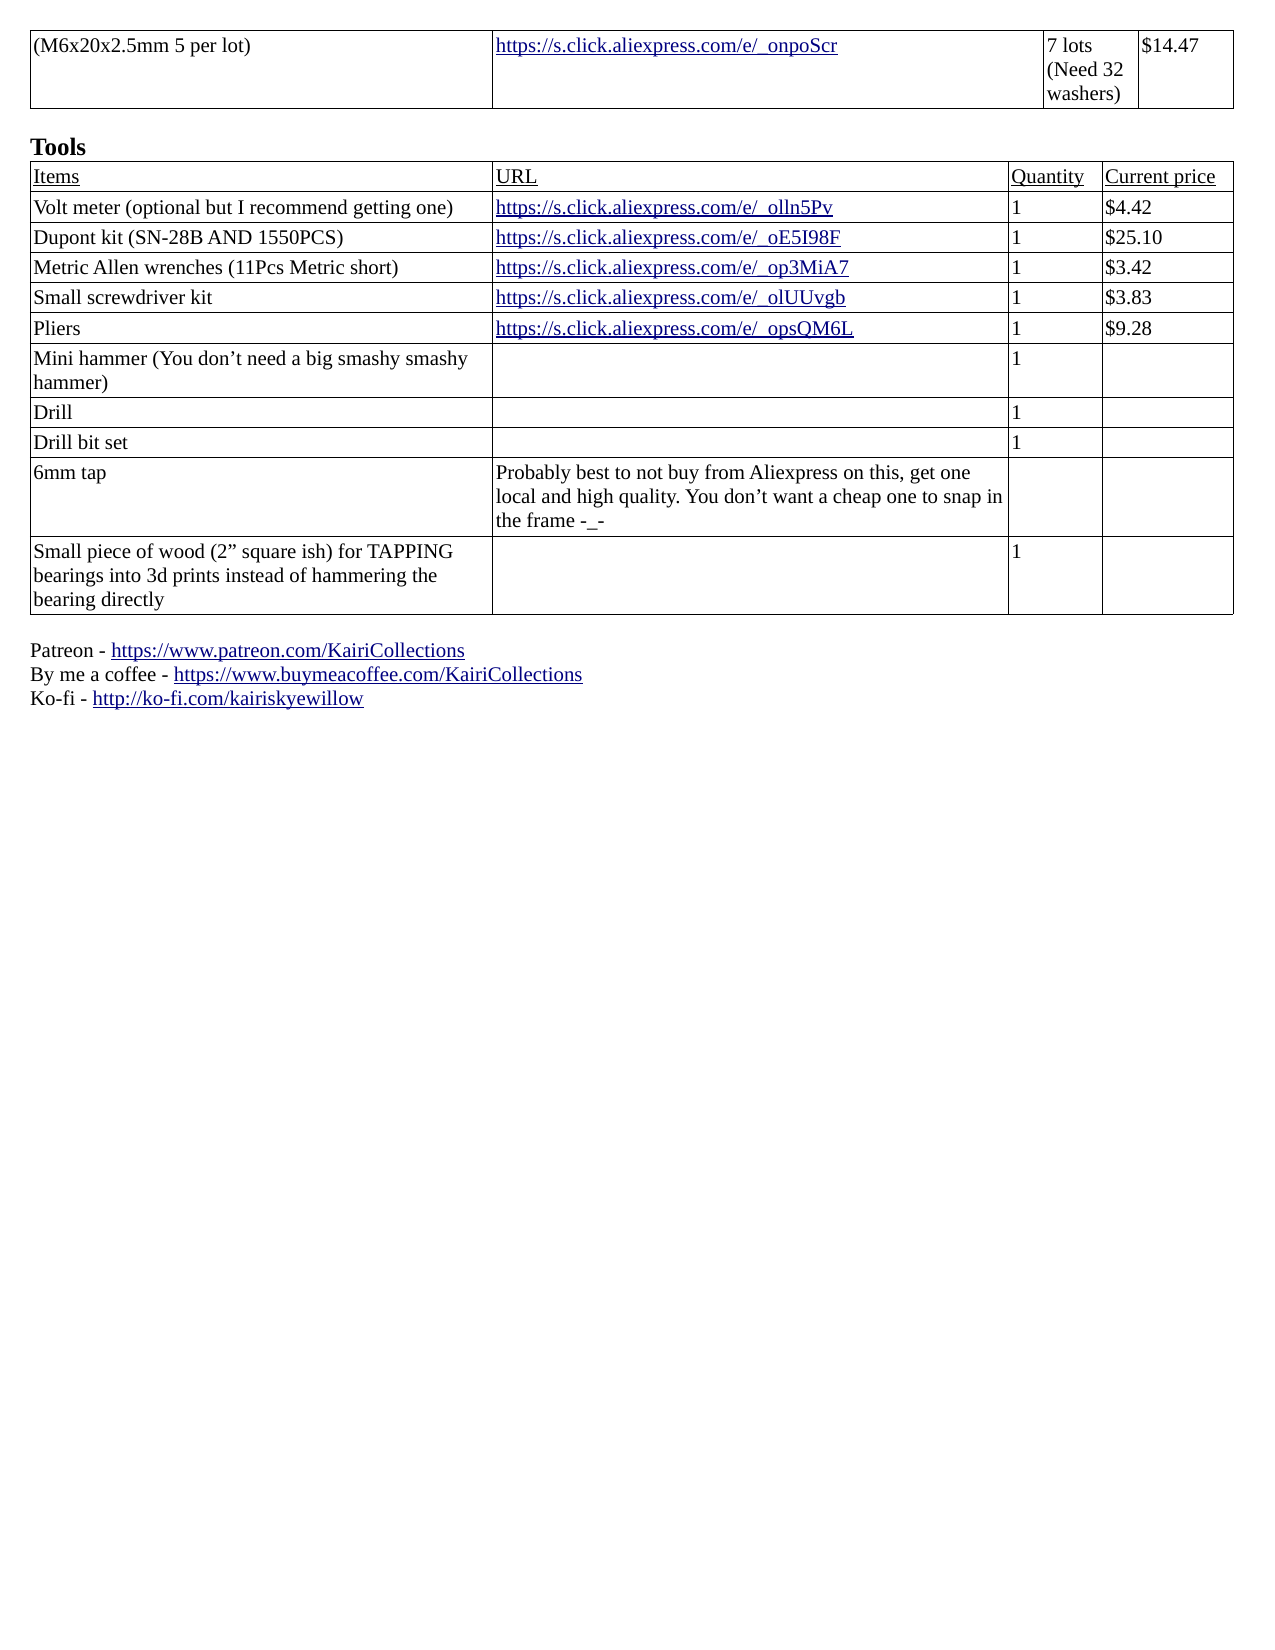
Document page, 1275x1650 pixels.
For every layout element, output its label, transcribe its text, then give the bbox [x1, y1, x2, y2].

table_cell Dupont kit (SN-28B AND 1550PCS) [31, 223, 492, 252]
table_cell (M6x20x2.5mm 5 per lot) [31, 31, 492, 108]
table_cell Drill bit set [31, 428, 492, 457]
table_cell Small piece of wood (2” square ish) for TAPPING bearings into 3d prints instead of hammering the bearing directly [31, 537, 492, 614]
table_cell 7 lots (Need 32 washers) [1044, 31, 1138, 108]
table_cell [1103, 344, 1233, 397]
text Ko-fi - http://ko-fi.com/kairiskyewillow [30, 686, 1245, 710]
text By me a coffee - https://www.buymeacoffee.com/KairiCollections [30, 662, 1245, 686]
table_cell 1 [1009, 537, 1102, 614]
table_cell https://s.click.aliexpress.com/e/_oE5I98F [493, 223, 1008, 252]
table_cell https://s.click.aliexpress.com/e/_op3MiA7 [493, 253, 1008, 282]
table_cell 1 [1009, 192, 1102, 222]
table_header URL [493, 162, 1008, 191]
table_cell 1 [1009, 344, 1102, 397]
table_cell [1103, 458, 1233, 536]
table_cell Small screwdriver kit [31, 283, 492, 312]
table_cell https://s.click.aliexpress.com/e/_olln5Pv [493, 192, 1008, 222]
table_cell [1103, 537, 1233, 614]
table_cell Drill [31, 398, 492, 427]
table_header Quantity [1009, 162, 1102, 191]
table_cell Metric Allen wrenches (11Pcs Metric short) [31, 253, 492, 282]
table_cell $14.47 [1139, 31, 1233, 108]
table_cell 1 [1009, 223, 1102, 252]
table_cell [1103, 428, 1233, 457]
table_cell Probably best to not buy from Aliexpress on this, get one local and high quality. You don’t want a cheap one to snap in the frame -_- [493, 458, 1008, 536]
table_cell $3.42 [1103, 253, 1233, 282]
table_header Current price [1103, 162, 1233, 191]
table_cell https://s.click.aliexpress.com/e/_olUUvgb [493, 283, 1008, 312]
table_cell 1 [1009, 313, 1102, 342]
table_header Items [31, 162, 492, 191]
table_cell https://s.click.aliexpress.com/e/_opsQM6L [493, 313, 1008, 342]
table_cell [493, 344, 1008, 397]
table_cell [493, 537, 1008, 614]
table_cell $3.83 [1103, 283, 1233, 312]
table_cell 1 [1009, 398, 1102, 427]
table_cell Volt meter (optional but I recommend getting one) [31, 192, 492, 222]
table_cell [493, 398, 1008, 427]
table_cell [1009, 458, 1102, 536]
table_cell $25.10 [1103, 223, 1233, 252]
table_cell Pliers [31, 313, 492, 342]
table_cell 6mm tap [31, 458, 492, 536]
table_cell $4.42 [1103, 192, 1233, 222]
table_cell [1103, 398, 1233, 427]
table_cell 1 [1009, 283, 1102, 312]
table_cell Mini hammer (You don’t need a big smashy smashy hammer) [31, 344, 492, 397]
text Patreon - https://www.patreon.com/KairiCollections [30, 614, 1245, 662]
text Tools [30, 132, 1245, 161]
table_cell 1 [1009, 428, 1102, 457]
table_cell https://s.click.aliexpress.com/e/_onpoScr [493, 31, 1043, 108]
table_cell [493, 428, 1008, 457]
table_cell 1 [1009, 253, 1102, 282]
table_cell $9.28 [1103, 313, 1233, 342]
